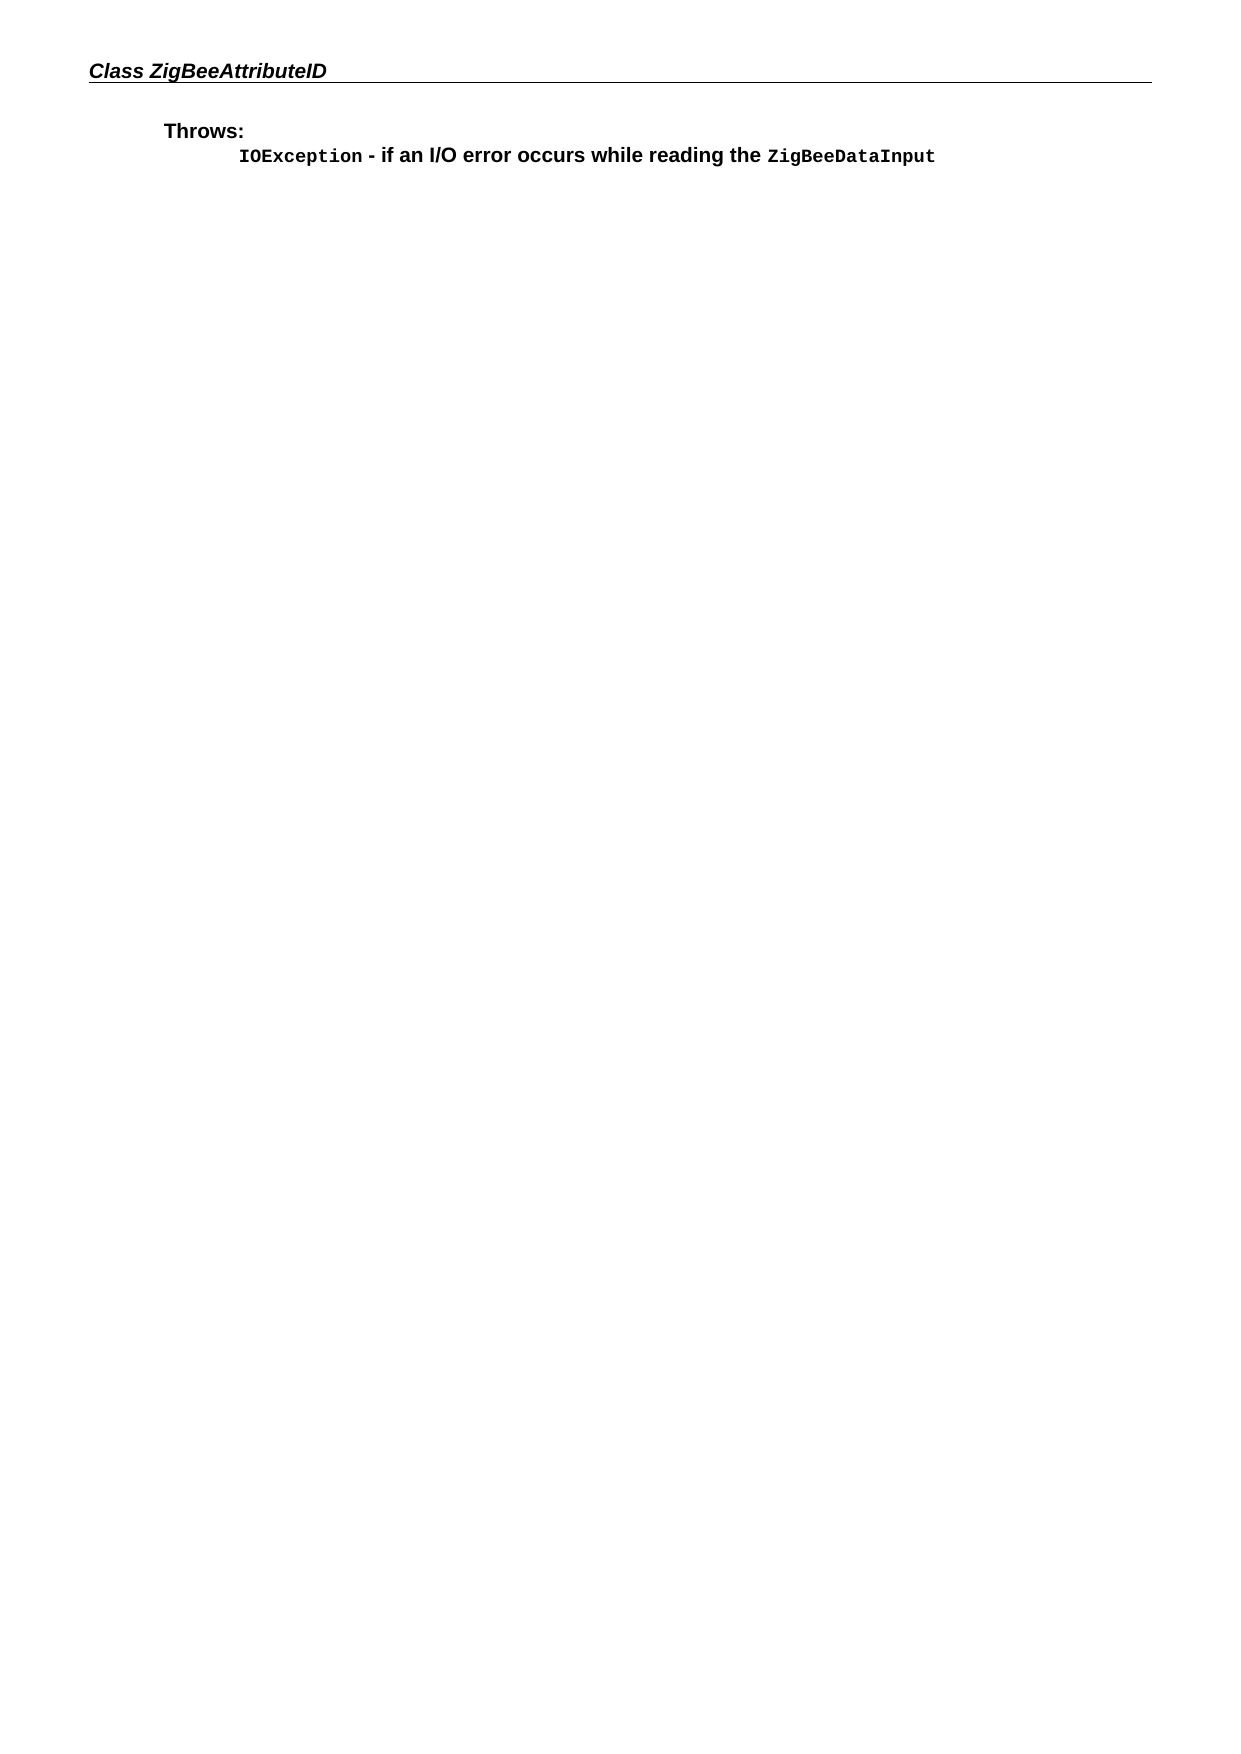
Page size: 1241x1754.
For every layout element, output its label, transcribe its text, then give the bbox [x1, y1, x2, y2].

text Throws: [163, 118, 1152, 142]
text IOException - if an I/O error occurs while reading the ZigBeeDataInput [238, 142, 1152, 168]
